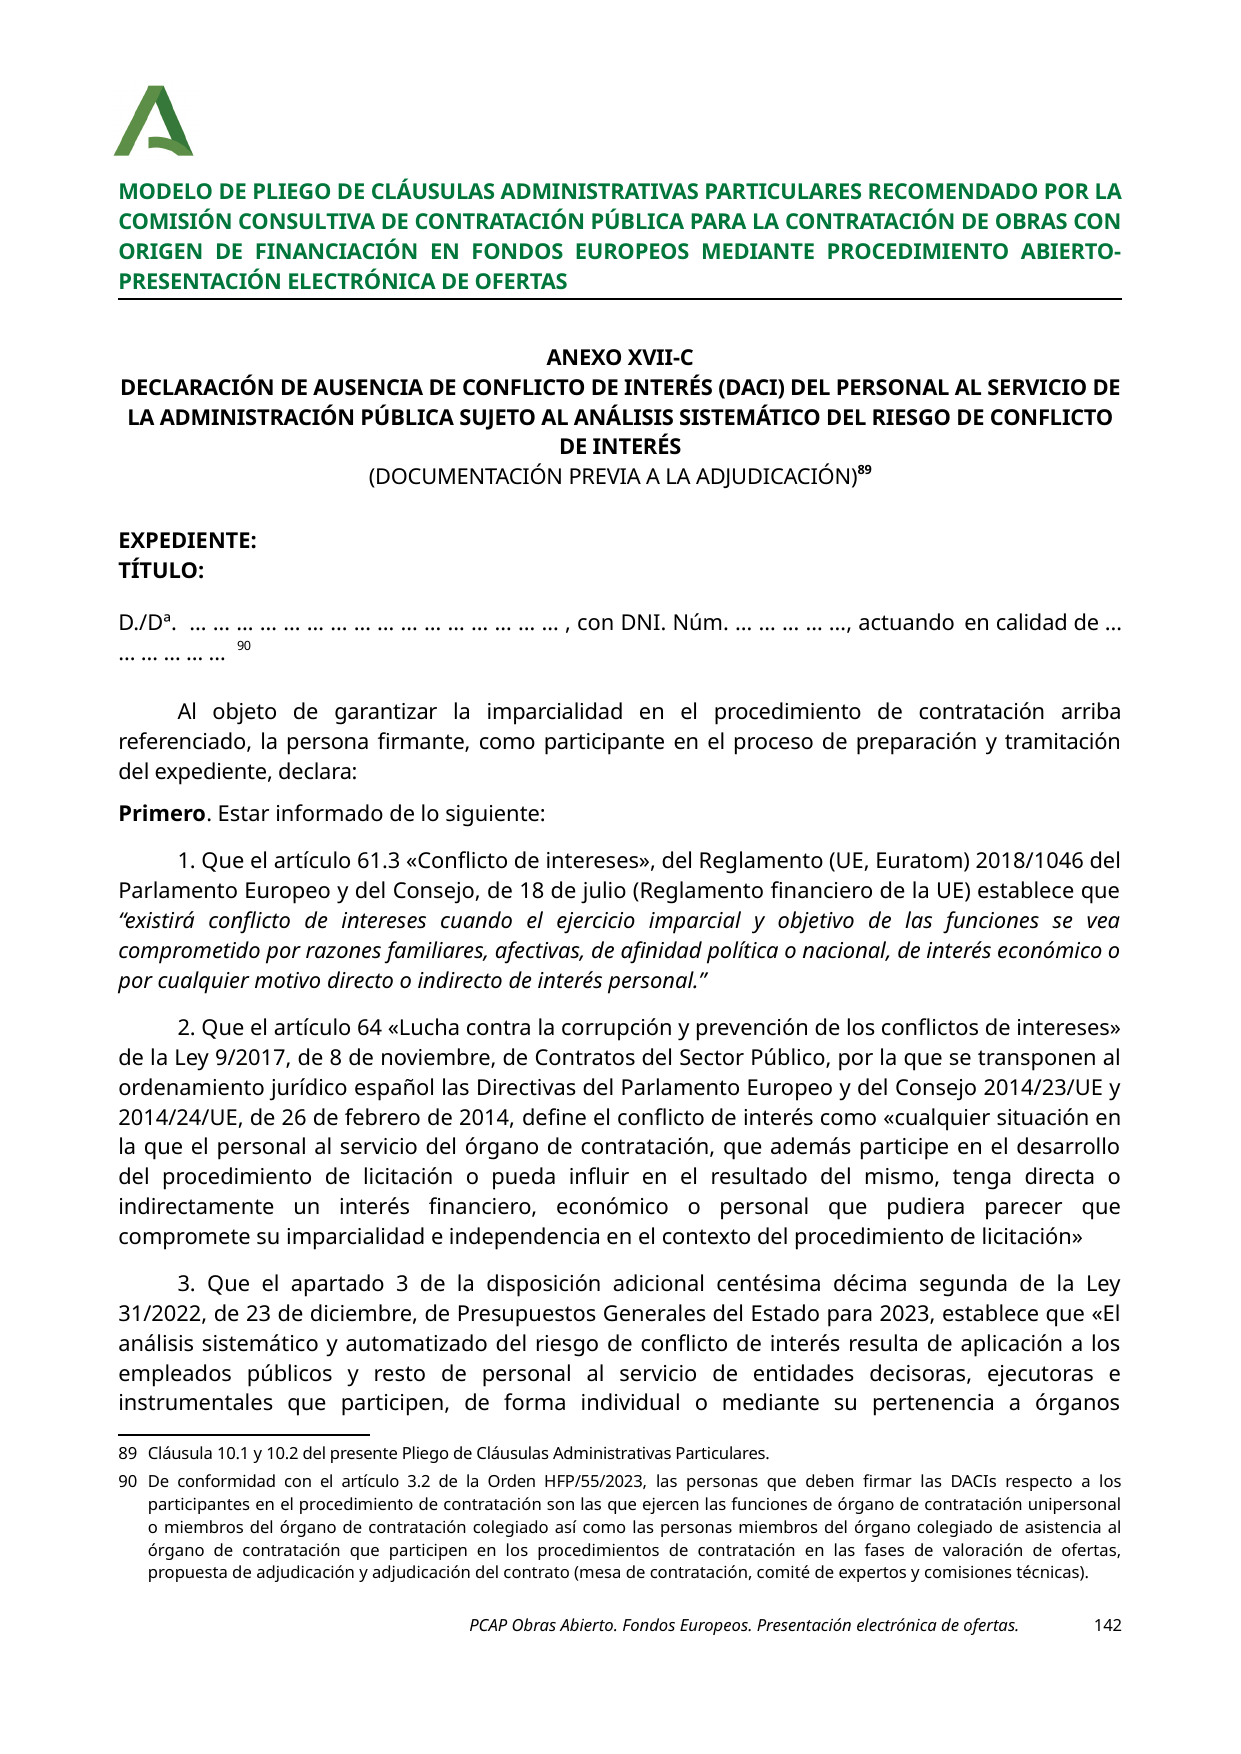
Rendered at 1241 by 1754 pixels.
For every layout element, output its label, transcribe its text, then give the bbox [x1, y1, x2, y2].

text ANEXO XVII-C [118, 342, 1122, 372]
text 2. Que el artículo 64 «Lucha contra la corrupción y prevención de los conflictos de intereses» de la Ley 9/2017, de 8 de noviembre, de Contratos del Sector Público, por la que se transponen al ordenamiento jurídico español las Directivas del Parlamento Europeo y del Consejo 2014/23/UE y 2014/24/UE, de 26 de febrero de 2014, define el conflicto de interés como «cualquier situación en la que el personal al servicio del órgano de contratación, que además participe en el desarrollo del procedimiento de licitación o pueda influir en el resultado del mismo, tenga directa o indirectamente un interés financiero, económico o personal que pudiera parecer que compromete su imparcialidad e independencia en el contexto del procedimiento de licitación» [118, 1012, 1122, 1250]
text Primero. Estar informado de lo siguiente: [118, 798, 1122, 828]
text (DOCUMENTACIÓN PREVIA A LA ADJUDICACIÓN) [118, 461, 1122, 491]
text TÍTULO: [118, 555, 1122, 584]
text Cláusula 10.1 y 10.2 del presente Pliego de Cláusulas Administrativas Particulares. [118, 1441, 1122, 1464]
text 3. Que el apartado 3 de la disposición adicional centésima décima segunda de la Ley 31/2022, de 23 de diciembre, de Presupuestos Generales del Estado para 2023, establece que «El análisis sistemático y automatizado del riesgo de conflicto de interés resulta de aplicación a los empleados públicos y resto de personal al servicio de entidades decisoras, ejecutoras e instrumentales que participen, de forma individual o mediante su pertenencia a órganos [118, 1268, 1122, 1417]
text De conformidad con el artículo 3.2 de la Orden HFP/55/2023, las personas que deben firmar las DACIs respecto a los participantes en el procedimiento de contratación son las que ejercen las funciones de órgano de contratación unipersonal o miembros del órgano de contratación colegiado así como las personas miembros del órgano colegiado de asistencia al órgano de contratación que participen en los procedimientos de contratación en las fases de valoración de ofertas, propuesta de adjudicación y adjudicación del contrato (mesa de contratación, comité de expertos y comisiones técnicas). [118, 1470, 1122, 1584]
text 1. Que el artículo 61.3 «Conflicto de intereses», del Reglamento (UE, Euratom) 2018/1046 del Parlamento Europeo y del Consejo, de 18 de julio (Reglamento financiero de la UE) establece que “existirá conflicto de intereses cuando el ejercicio imparcial y objetivo de las funciones se vea comprometido por razones familiares, afectivas, de afinidad política o nacional, de interés económico o por cualquier motivo directo o indirecto de interés personal.” [118, 845, 1122, 994]
picture [109, 81, 198, 160]
text DECLARACIÓN DE AUSENCIA DE CONFLICTO DE INTERÉS (DACI) DEL PERSONAL AL SERVICIO DE LA ADMINISTRACIÓN PÚBLICA SUJETO AL ANÁLISIS SISTEMÁTICO DEL RIESGO DE CONFLICTO DE INTERÉS [118, 372, 1122, 461]
text MODELO DE PLIEGO DE CLÁUSULAS ADMINISTRATIVAS PARTICULARES RECOMENDADO POR LA COMISIÓN CONSULTIVA DE CONTRATACIÓN PÚBLICA PARA LA CONTRATACIÓN DE OBRAS CON ORIGEN DE FINANCIACIÓN EN FONDOS EUROPEOS MEDIANTE PROCEDIMIENTO ABIERTO- PRESENTACIÓN ELECTRÓNICA DE OFERTAS [118, 176, 1122, 298]
text Al objeto de garantizar la imparcialidad en el procedimiento de contratación arriba referenciado, la persona firmante, como participante en el proceso de preparación y tramitación del expediente, declara: [118, 696, 1122, 785]
text D./Dª. … … … … … … … … … … … … … … … … , con DNI. Núm. … … … … …, actuando en calidad de … … … … … … [118, 607, 1122, 667]
text EXPEDIENTE: [118, 525, 1122, 555]
